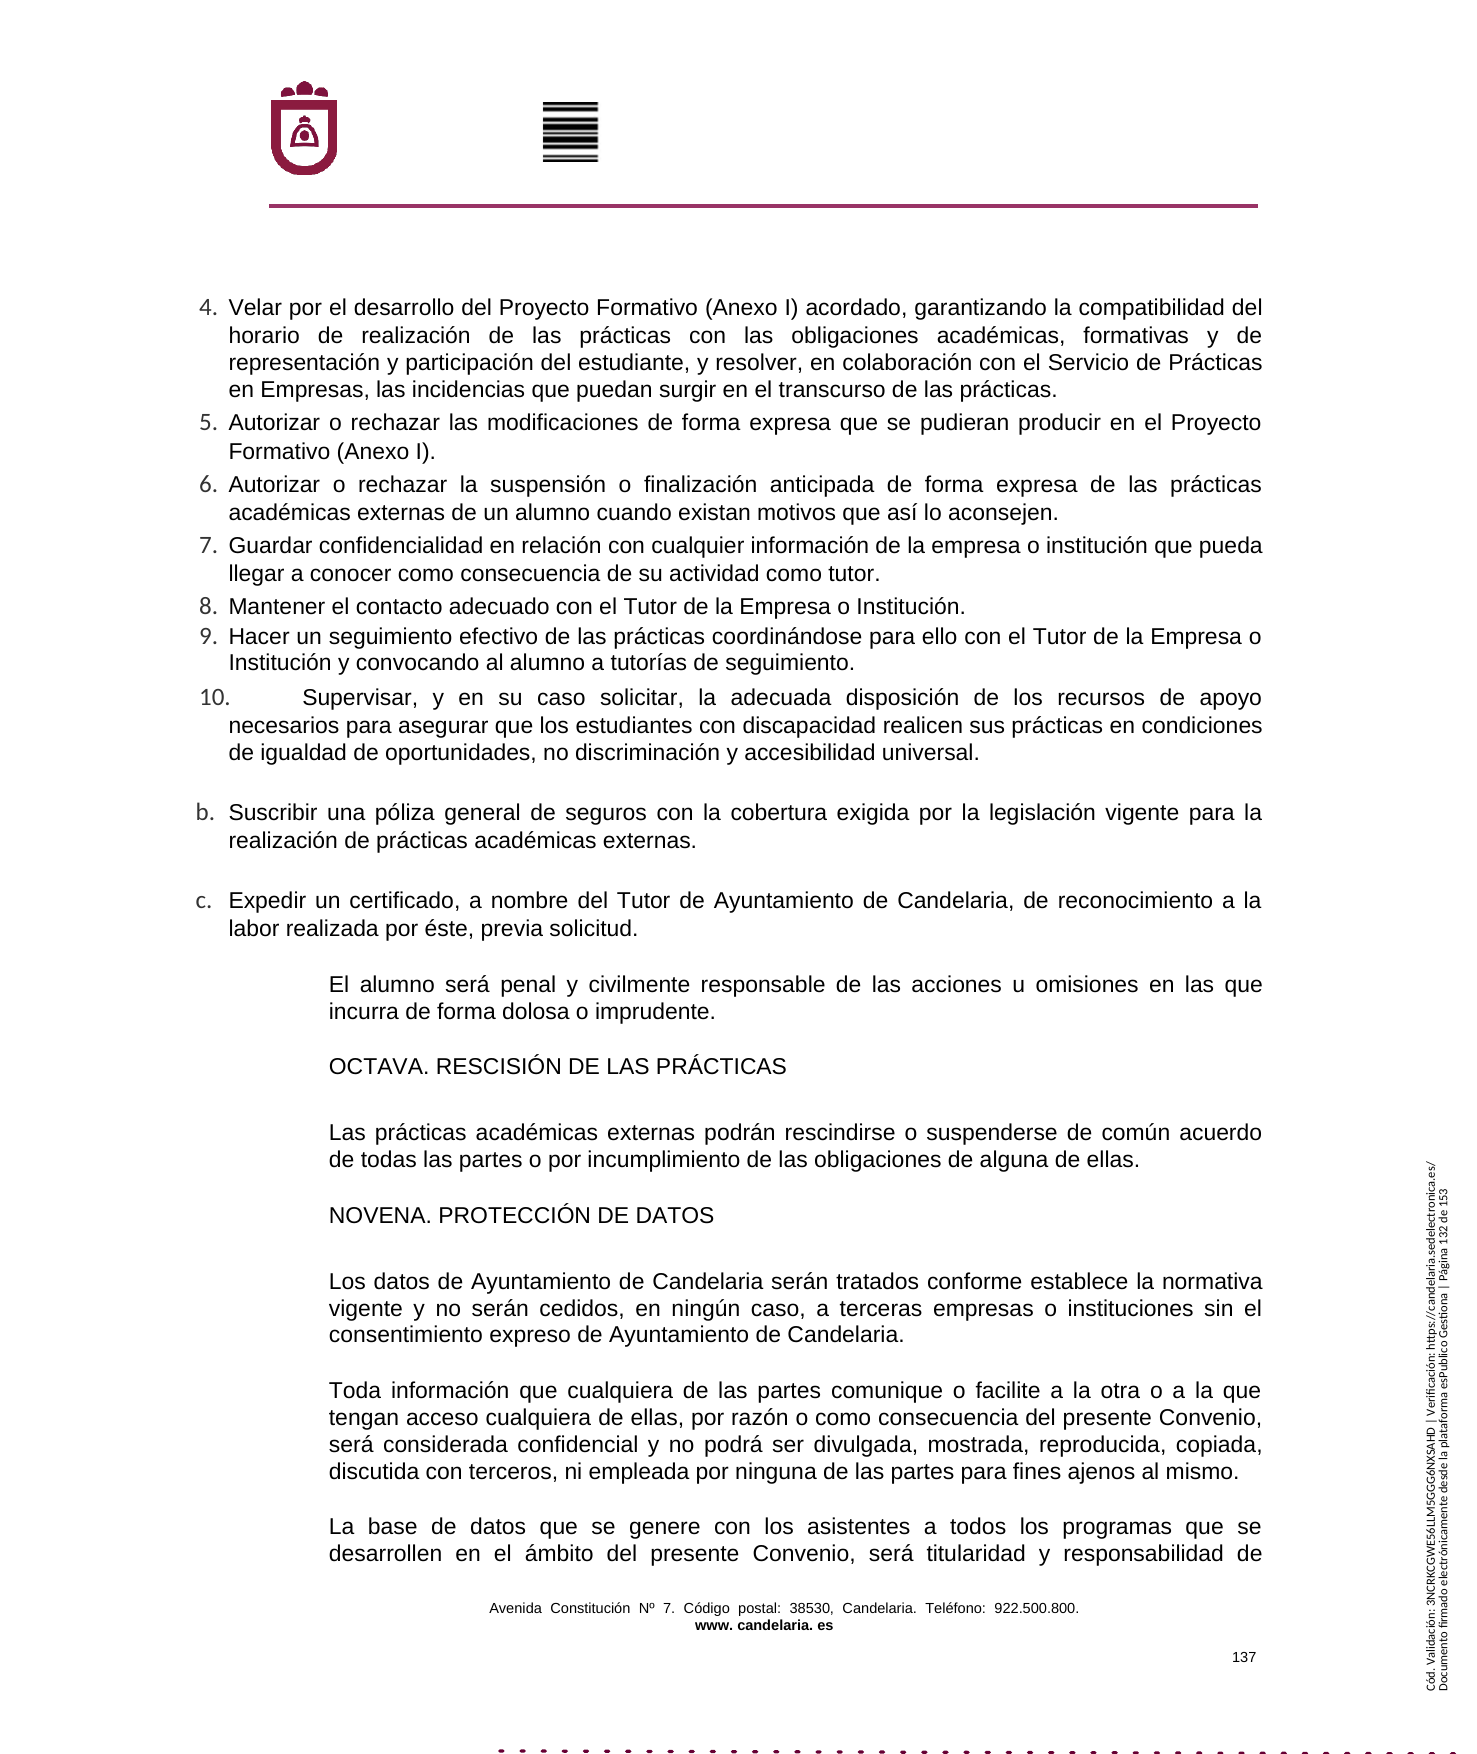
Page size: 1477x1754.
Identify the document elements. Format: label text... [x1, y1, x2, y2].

text La base de datos que se genere con los asistentes a todos los programas que se desarrollen en el ámbito del presente Convenio, será titularidad y responsabilidad de [329, 1513, 1263, 1566]
text OCTAVA. RESCISIÓN DE LAS PRÁCTICAS [329, 1053, 1263, 1080]
text El alumno será penal y civilmente responsable de las acciones u omisiones en las que incurra de forma dolosa o imprudente. [329, 971, 1263, 1024]
list Autorizar o rechazar las modificaciones de forma expresa que se pudieran producir en el Proyecto Formativo (Anexo I). [199, 407, 1263, 464]
list Autorizar o rechazar la suspensión o finalización anticipada de forma expresa de las prácticas académicas externas de un alumno cuando existan motivos que así lo aconsejen. [199, 468, 1263, 525]
list Hacer un seguimiento efectivo de las prácticas coordinándose para ello con el Tutor de la Empresa o Institución y convocando al alumno a tutorías de seguimiento. [199, 621, 1263, 675]
list Velar por el desarrollo del Proyecto Formativo (Anexo I) acordado, garantizando la compatibilidad del horario de realización de las prácticas con las obligaciones académicas, formativas y de representación y participación del estudiante, y resolver, en colaboración con el Servicio de Prácticas en Empresas, las incidencias que puedan surgir en el transcurso de las prácticas. [199, 291, 1263, 403]
list Expedir un certificado, a nombre del Tutor de Ayuntamiento de Candelaria, de reconocimiento a la labor realizada por éste, previa solicitud. [195, 884, 1263, 942]
list Guardar confidencialidad en relación con cualquier información de la empresa o institución que pueda llegar a conocer como consecuencia de su actividad como tutor. [199, 529, 1263, 586]
list Suscribir una póliza general de seguros con la cobertura exigida por la legislación vigente para la realización de prácticas académicas externas. [195, 796, 1263, 853]
text Los datos de Ayuntamiento de Candelaria serán tratados conforme establece la normativa vigente y no serán cedidos, en ningún caso, a terceras empresas o instituciones sin el consentimiento expreso de Ayuntamiento de Candelaria. [329, 1268, 1263, 1348]
text NOVENA. PROTECCIÓN DE DATOS [329, 1202, 1263, 1228]
list Supervisar, y en su caso solicitar, la adecuada disposición de los recursos de apoyo necesarios para asegurar que los estudiantes con discapacidad realicen sus prácticas en condiciones de igualdad de oportunidades, no discriminación y accesibilidad universal. [199, 681, 1263, 765]
text Toda información que cualquiera de las partes comunique o facilite a la otra o a la que tengan acceso cualquiera de ellas, por razón o como consecuencia del presente Convenio, será considerada confidencial y no podrá ser divulgada, mostrada, reproducida, copiada, discutida con terceros, ni empleada por ninguna de las partes para fines ajenos al mismo. [329, 1377, 1263, 1484]
list Mantener el contacto adecuado con el Tutor de la Empresa o Institución. [199, 590, 1263, 620]
text Las prácticas académicas externas podrán rescindirse o suspenderse de común acuerdo de todas las partes o por incumplimiento de las obligaciones de alguna de ellas. [329, 1119, 1263, 1172]
